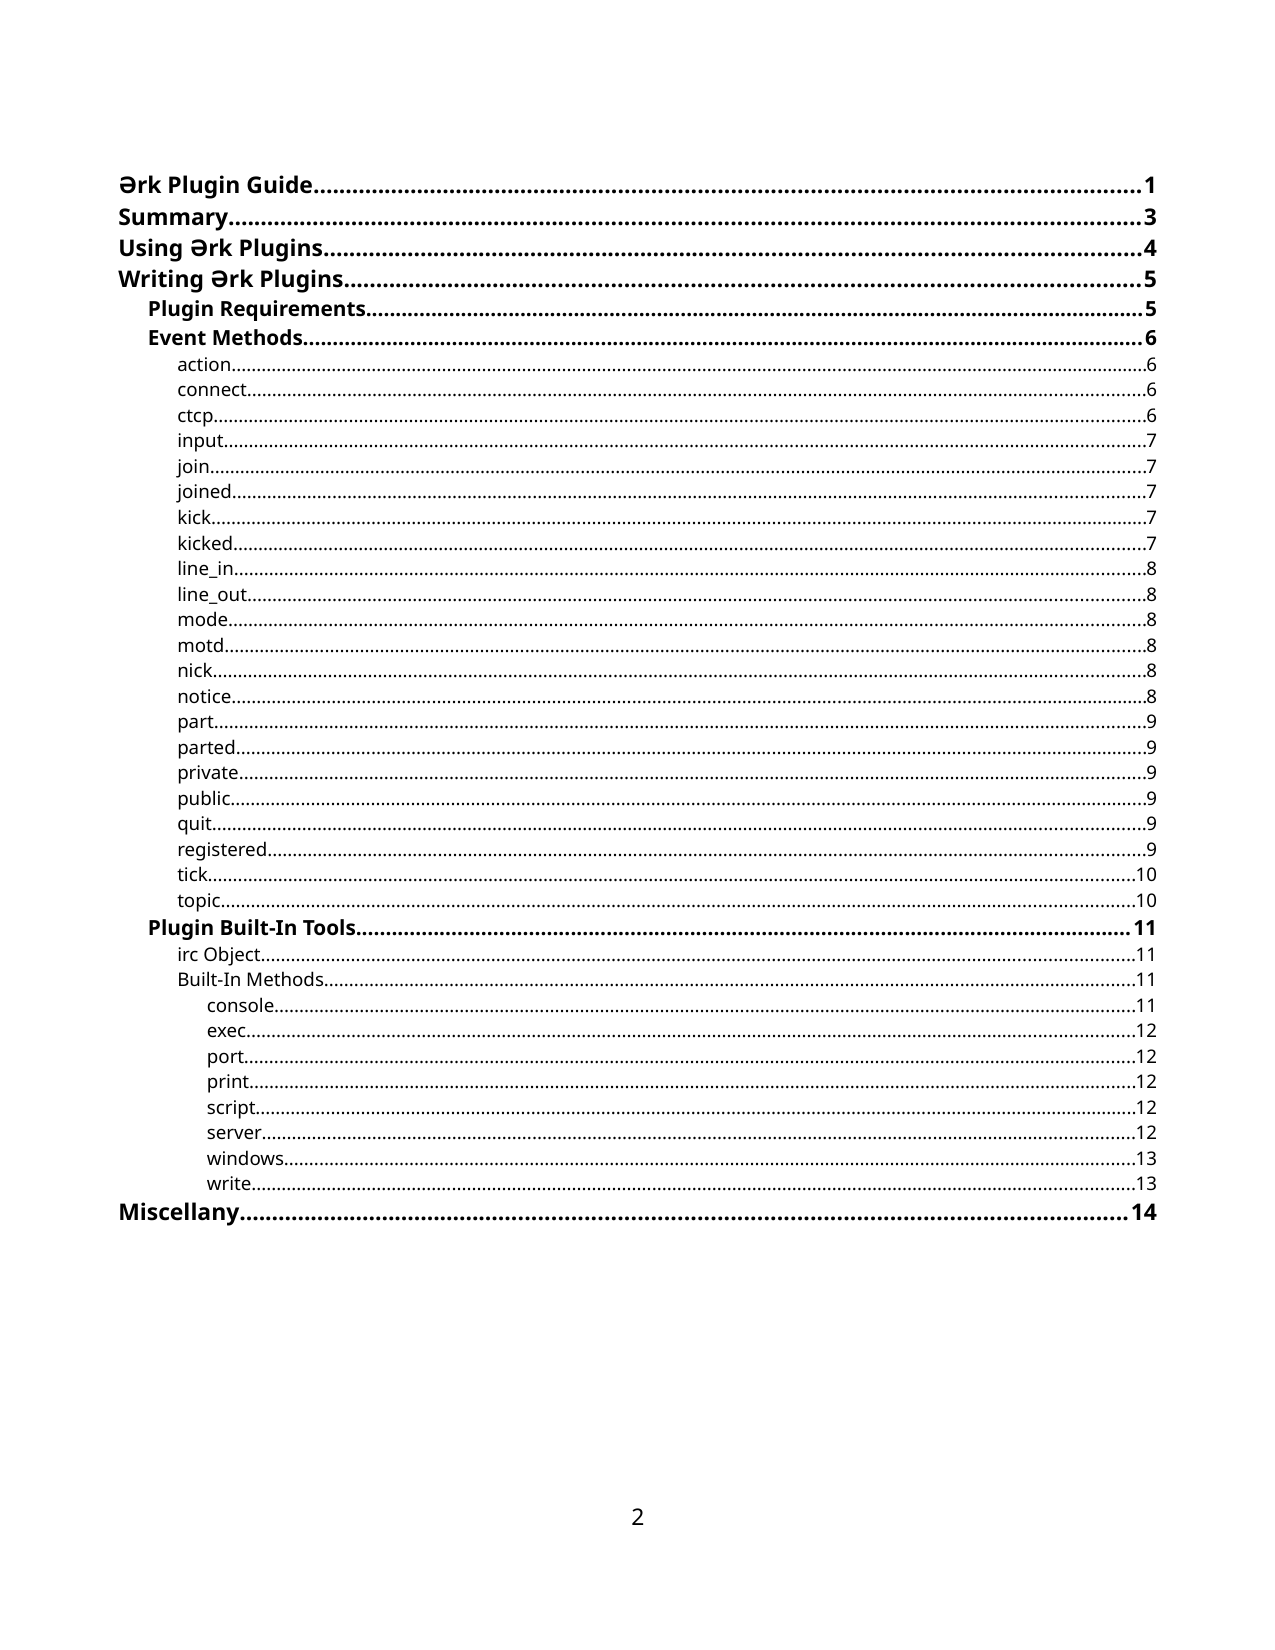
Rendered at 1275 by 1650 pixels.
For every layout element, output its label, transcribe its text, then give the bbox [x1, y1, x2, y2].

text notice 8 [177, 683, 1157, 708]
text kick 7 [177, 504, 1157, 530]
text write 13 [207, 1171, 1157, 1196]
text tick 10 [177, 862, 1157, 887]
text line_out 8 [177, 581, 1157, 606]
text line_in 8 [177, 555, 1157, 581]
text action 6 [177, 351, 1157, 377]
text windows 13 [207, 1145, 1157, 1171]
text connect 6 [177, 377, 1157, 402]
text console 11 [207, 992, 1157, 1018]
text quit 9 [177, 811, 1157, 836]
text print 12 [207, 1069, 1157, 1094]
text Event Methods 6 [148, 323, 1157, 351]
text server 12 [207, 1120, 1157, 1145]
text parted 9 [177, 734, 1157, 759]
text exec 12 [207, 1018, 1157, 1043]
text Ərk Plugin Guide 1 [118, 169, 1157, 201]
text nick 8 [177, 657, 1157, 683]
text motd 8 [177, 632, 1157, 657]
text Writing Ərk Plugins 5 [118, 263, 1157, 294]
text kicked 7 [177, 530, 1157, 555]
text part 9 [177, 708, 1157, 734]
text private 9 [177, 759, 1157, 785]
text mode 8 [177, 606, 1157, 632]
text Plugin Requirements 5 [148, 294, 1157, 323]
text topic 10 [177, 887, 1157, 913]
text join 7 [177, 453, 1157, 479]
text irc Object 11 [177, 941, 1157, 967]
text ctcp 6 [177, 402, 1157, 428]
text joined 7 [177, 479, 1157, 504]
text input 7 [177, 428, 1157, 453]
text Miscellany 14 [118, 1196, 1157, 1227]
text port 12 [207, 1043, 1157, 1069]
text Plugin Built-In Tools 11 [148, 913, 1157, 941]
text registered 9 [177, 836, 1157, 862]
text script 12 [207, 1094, 1157, 1120]
text public 9 [177, 785, 1157, 811]
text Built-In Methods 11 [177, 967, 1157, 992]
text Summary 3 [118, 201, 1157, 232]
text Using Ərk Plugins 4 [118, 232, 1157, 263]
